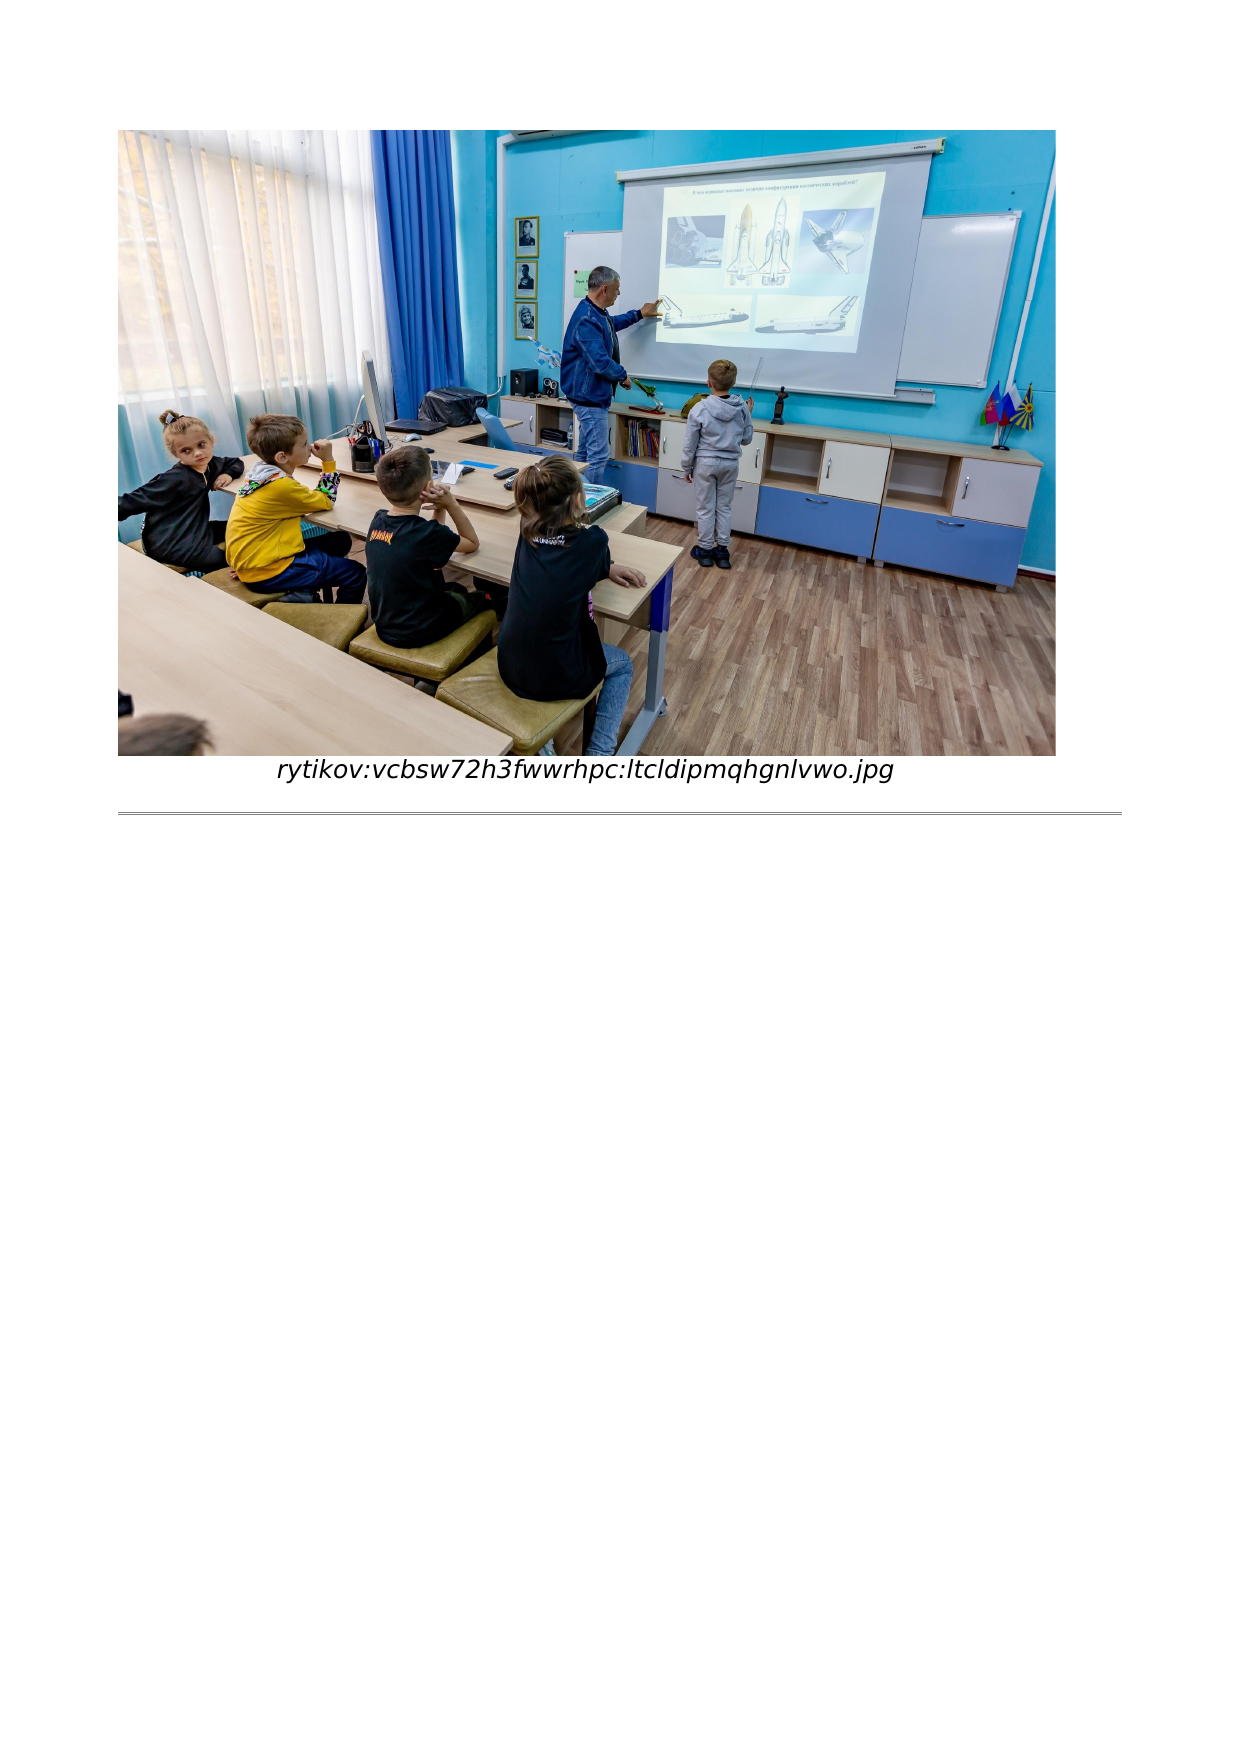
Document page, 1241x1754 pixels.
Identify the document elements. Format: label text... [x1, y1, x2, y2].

picture [118, 130, 1056, 756]
text rytikov:vcbsw72h3fwwrhpc:ltcldipmqhgnlvwo.jpg [118, 756, 1056, 785]
